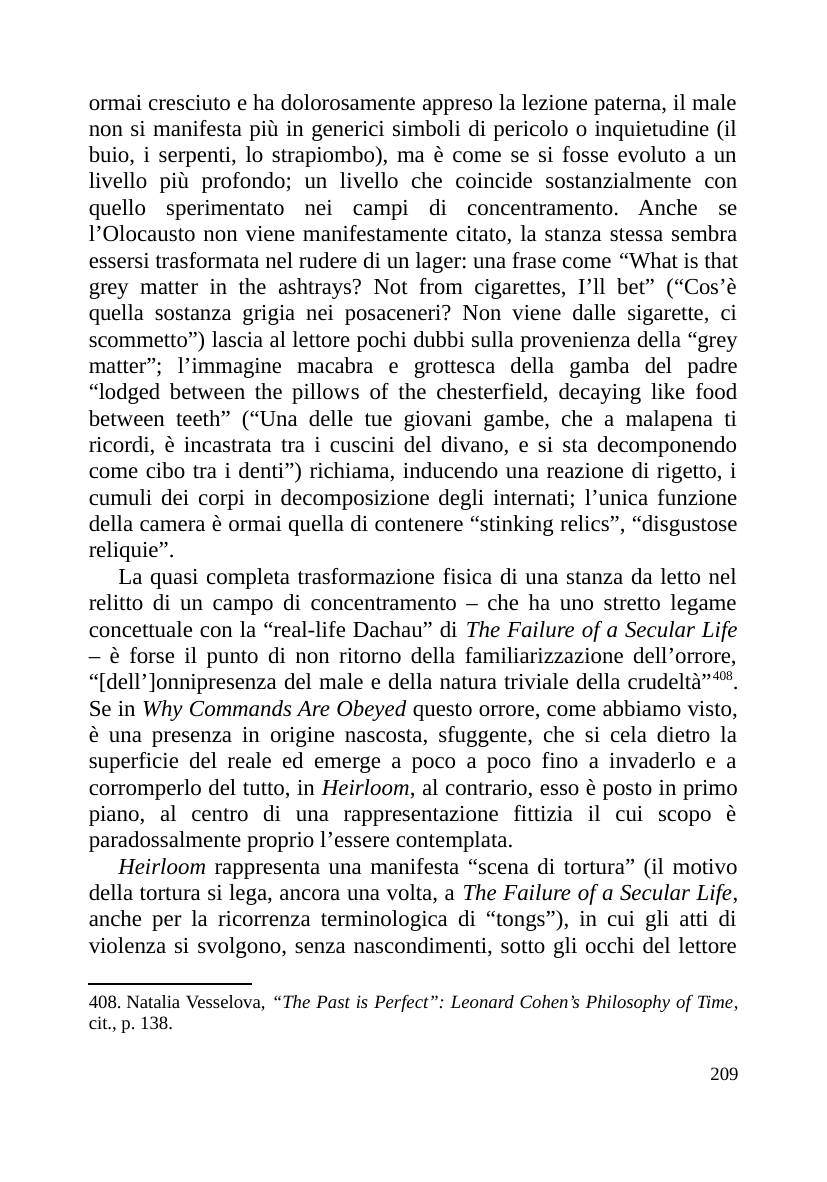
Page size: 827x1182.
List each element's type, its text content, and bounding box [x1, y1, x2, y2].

text ormai cresciuto e ha dolorosamente appreso la lezione paterna, il male non si manifesta più in generici simboli di pericolo o inquietudine (il buio, i serpenti, lo strapiombo), ma è come se si fosse evoluto a un livello più profondo; un livello che coincide sostanzialmente con quello sperimentato nei campi di concentramento. Anche se l’Olocausto non viene manifestamente citato, la stanza stessa sembra essersi trasformata nel rudere di un lager: una frase come “What is that grey matter in the ashtrays? Not from cigarettes, I’ll bet” (“Cos’è quella sostanza grigia nei posaceneri? Non viene dalle sigarette, ci scommetto”) lascia al lettore pochi dubbi sulla provenienza della “grey matter”; l’immagine macabra e grottesca della gamba del padre “lodged between the pillows of the chesterfield, decaying like food between teeth” (“Una delle tue giovani gambe, che a malapena ti ricordi, è incastrata tra i cuscini del divano, e si sta decomponendo come cibo tra i denti”) richiama, inducendo una reazione di rigetto, i cumuli dei corpi in decomposizione degli internati; l’unica funzione della camera è ormai quella di contenere “stinking relics”, “disgustose reliquie”. [88, 88, 738, 563]
text Natalia Vesselova, “The Past is Perfect”: Leonard Cohen’s Philosophy of Time, cit., p. 138. [88, 991, 738, 1034]
text La quasi completa trasformazione fisica di una stanza da letto nel relitto di un campo di concentramento – che ha uno stretto legame concettuale con la “real-life Dachau” di The Failure of a Secular Life – è forse il punto di non ritorno della familiarizzazione dell’orrore, “[dell’]onnipresenza del male e della natura triviale della crudeltà”. Se in Why Commands Are Obeyed questo orrore, come abbiamo visto, è una presenza in origine nascosta, sfuggente, che si cela dietro la superficie del reale ed emerge a poco a poco fino a invaderlo e a corromperlo del tutto, in Heirloom, al contrario, esso è posto in primo piano, al centro di una rappresentazione fittizia il cui scopo è paradossalmente proprio l’essere contemplata. [88, 563, 738, 853]
text Heirloom rappresenta una manifesta “scena di tortura” (il motivo della tortura si lega, ancora una volta, a The Failure of a Secular Life, anche per la ricorrenza terminologica di “tongs”), in cui gli atti di violenza si svolgono, senza nascondimenti, sotto gli occhi del lettore [88, 853, 738, 958]
